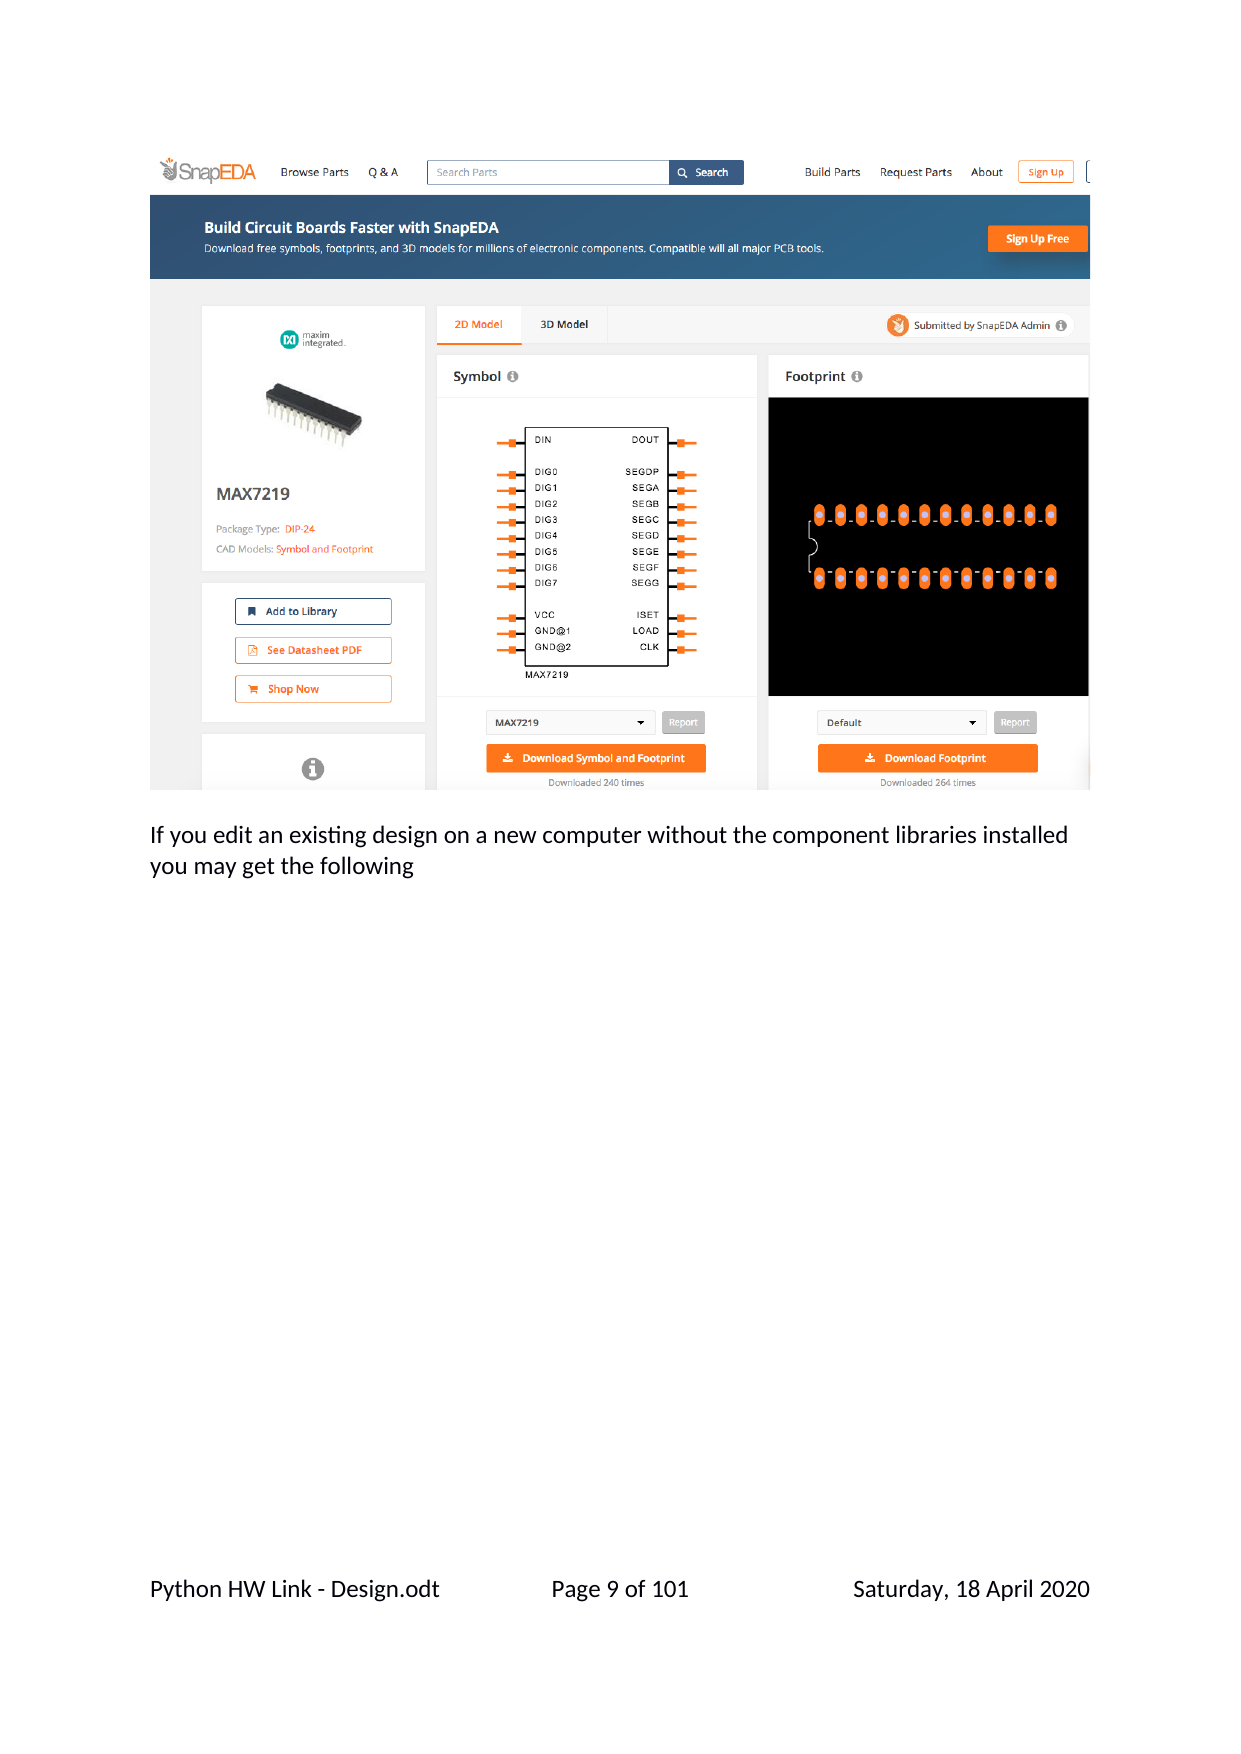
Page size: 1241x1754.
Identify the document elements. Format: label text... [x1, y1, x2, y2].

picture [150, 150, 1091, 790]
text If you edit an existing design on a new computer without the component libraries installed you may get the following [150, 820, 1090, 881]
